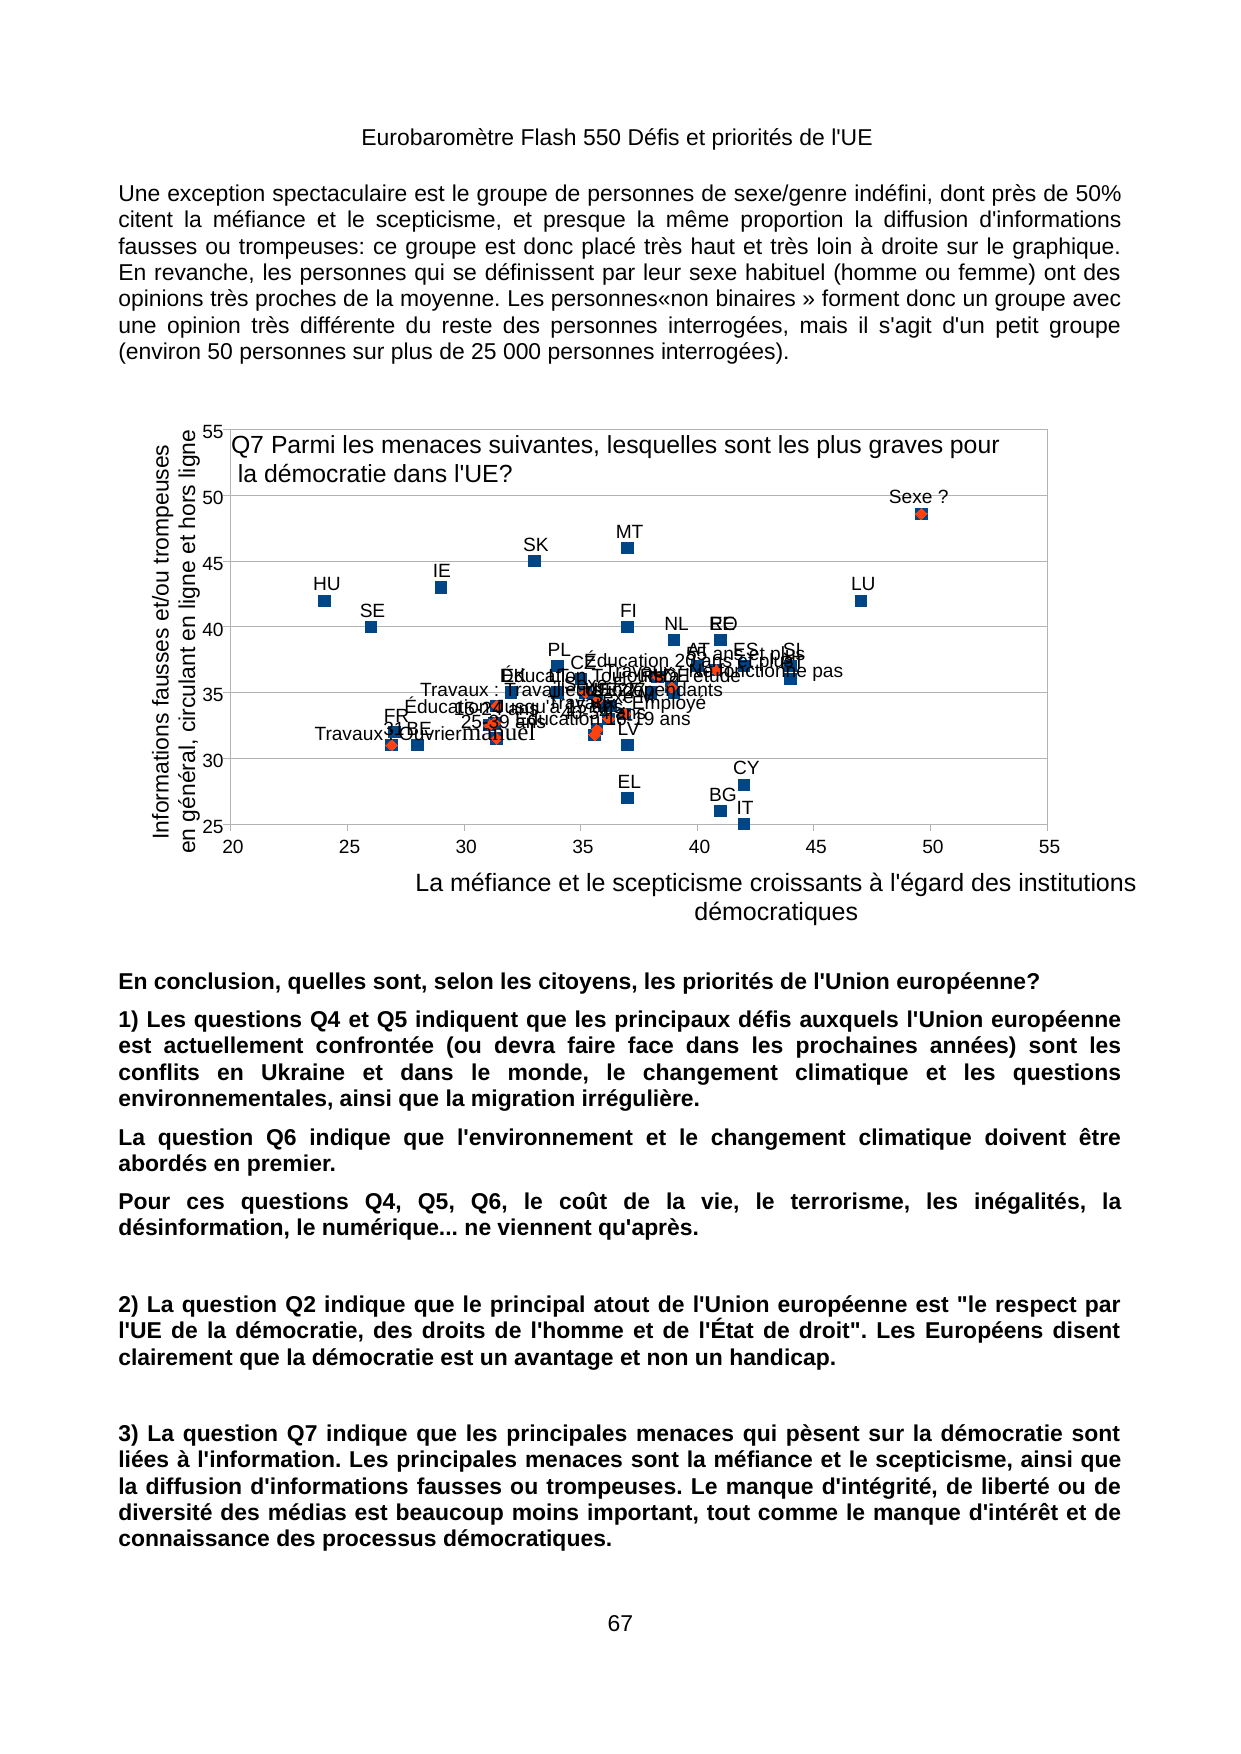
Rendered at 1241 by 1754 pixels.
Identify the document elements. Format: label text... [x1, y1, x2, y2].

text Une exception spectaculaire est le groupe de personnes de sexe/genre indéfini, dont près de 50% citent la méfiance et le scepticisme, et presque la même proportion la diffusion d'informations fausses ou trompeuses: ce groupe est donc placé très haut et très loin à droite sur le graphique. En revanche, les personnes qui se définissent par leur sexe habituel (homme ou femme) ont des opinions très proches de la moyenne. Les personnes«non binaires » forment donc un groupe avec une opinion très différente du reste des personnes interrogées, mais il s'agit d'un petit groupe (environ 50 personnes sur plus de 25 000 personnes interrogées). [118, 180, 1122, 364]
text 2) La question Q2 indique que le principal atout de l'Union européenne est "le respect par l'UE de la démocratie, des droits de l'homme et de l'État de droit". Les Européens disent clairement que la démocratie est un avantage et non un handicap. [118, 1291, 1122, 1370]
text Pour ces questions Q4, Q5, Q6, le coût de la vie, le terrorisme, les inégalités, la désinformation, le numérique... ne viennent qu'après. [118, 1188, 1122, 1241]
text 3) La question Q7 indique que les principales menaces qui pèsent sur la démocratie sont liées à l'information. Les principales menaces sont la méfiance et le scepticisme, ainsi que la diffusion d'informations fausses ou trompeuses. Le manque d'intégrité, de liberté ou de diversité des médias est beaucoup moins important, tout comme le manque d'intérêt et de connaissance des processus démocratiques. [118, 1420, 1122, 1552]
text En conclusion, quelles sont, selon les citoyens, les priorités de l'Union européenne? [118, 968, 1122, 994]
text 1) Les questions Q4 et Q5 indiquent que les principaux défis auxquels l'Union européenne est actuellement confrontée (ou devra faire face dans les prochaines années) sont les conflits en Ukraine et dans le monde, le changement climatique et les questions environnementales, ainsi que la migration irrégulière. [118, 1006, 1122, 1112]
text La question Q6 indique que l'environnement et le changement climatique doivent être abordés en premier. [118, 1123, 1122, 1176]
